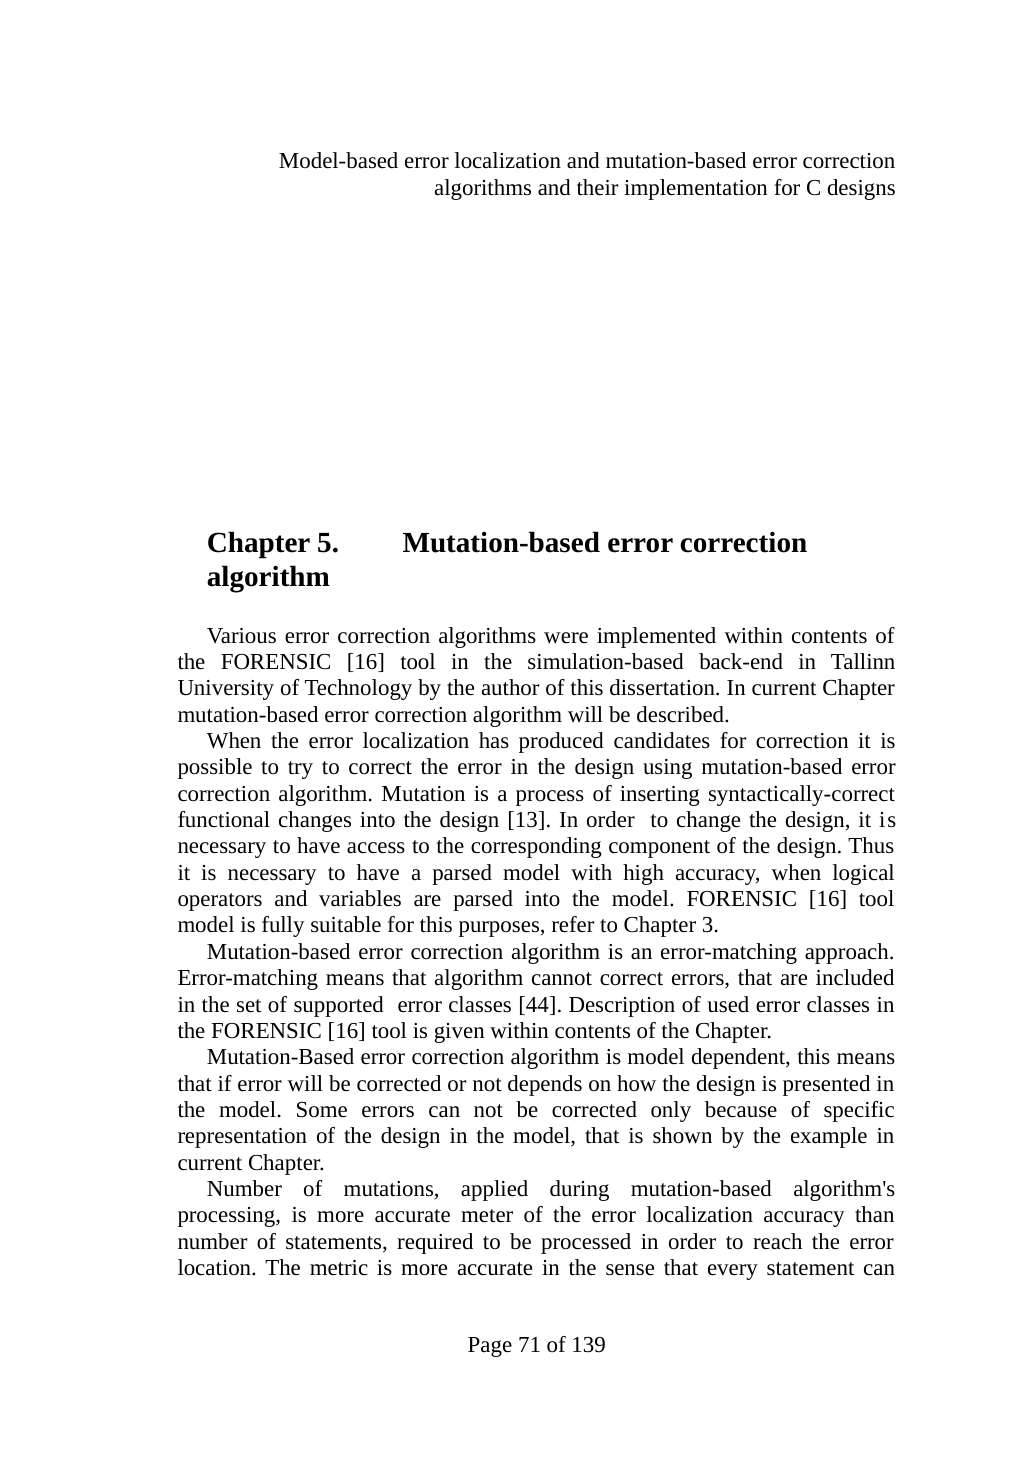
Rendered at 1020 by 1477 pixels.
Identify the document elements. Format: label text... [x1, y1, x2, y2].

text When the error localization has produced candidates for correction it is possible to try to correct the error in the design using mutation-based error correction algorithm. Mutation is a process of inserting syntactically-correct functional changes into the design [13]. In order to change the design, it is necessary to have access to the corresponding component of the design. Thus it is necessary to have a parsed model with high accuracy, when logical operators and variables are parsed into the model. FORENSIC [16] tool model is fully suitable for this purposes, refer to Chapter 3. [177, 727, 896, 938]
text Various error correction algorithms were implemented within contents of the FORENSIC [16] tool in the simulation-based back-end in Tallinn University of Technology by the author of this dissertation. In current Chapter mutation-based error correction algorithm will be described. [177, 622, 896, 727]
text Mutation-based error correction algorithm is an error-matching approach. Error-matching means that algorithm cannot correct errors, that are included in the set of supported error classes [44]. Description of used error classes in the FORENSIC [16] tool is given within contents of the Chapter. [177, 938, 896, 1043]
text Mutation-Based error correction algorithm is model dependent, this means that if error will be corrected or not depends on how the design is presented in the model. Some errors can not be corrected only because of specific representation of the design in the model, that is shown by the example in current Chapter. [177, 1043, 896, 1175]
subtitle Mutation-based error correction algorithm [207, 525, 896, 592]
text Number of mutations, applied during mutation-based algorithm's processing, is more accurate meter of the error localization accuracy than number of statements, required to be processed in order to reach the error location. The metric is more accurate in the sense that every statement can [177, 1175, 896, 1281]
